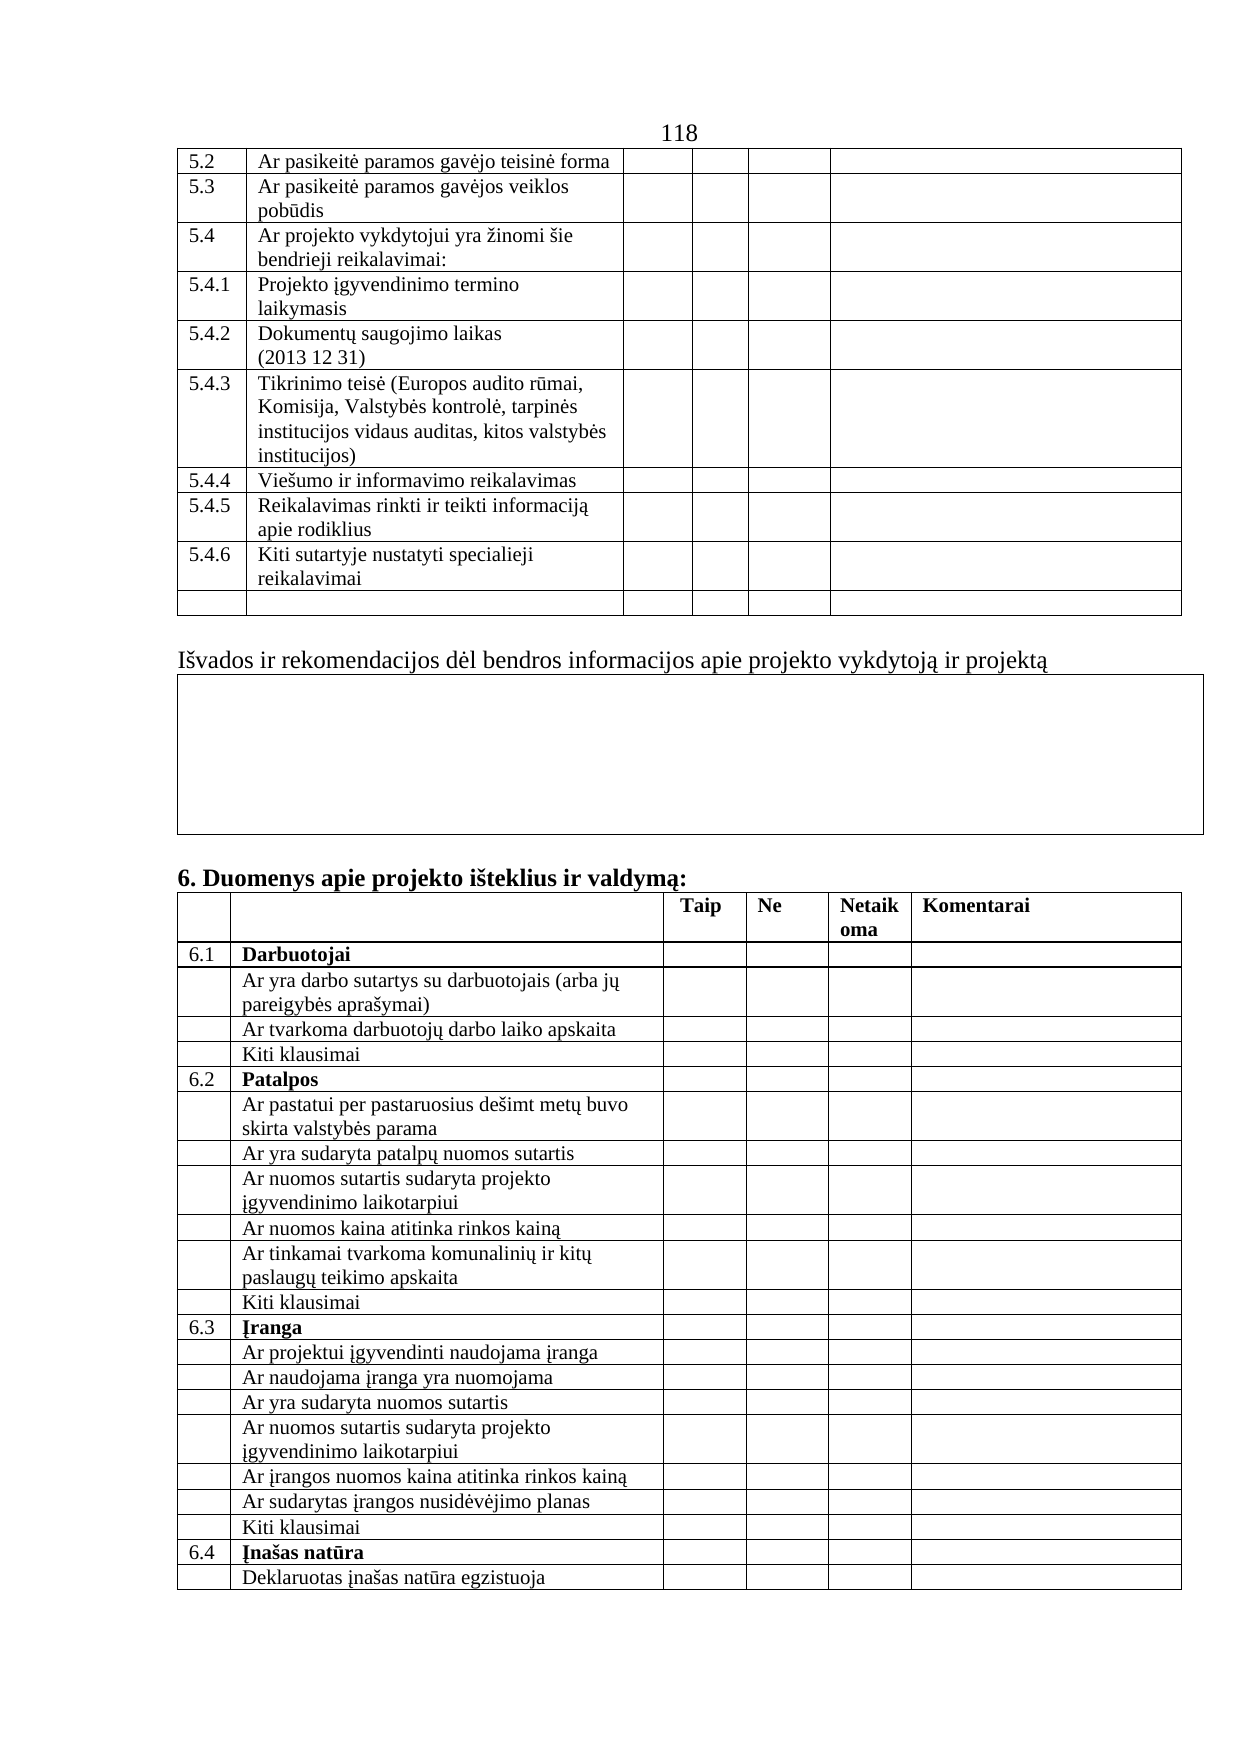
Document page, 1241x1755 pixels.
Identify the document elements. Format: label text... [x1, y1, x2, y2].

table_cell [749, 149, 830, 173]
table_cell [749, 493, 830, 541]
text 6. Duomenys apie projekto išteklius ir valdymą: [177, 863, 1181, 892]
table_cell [178, 968, 230, 1016]
table_cell [178, 1215, 230, 1239]
table_cell [912, 1390, 1181, 1414]
table_cell [747, 1490, 828, 1513]
table_cell [664, 1540, 746, 1564]
table_cell Ar pastatui per pastaruosius dešimt metų buvo skirta valstybės parama [231, 1092, 663, 1140]
table_cell [747, 943, 828, 966]
table_cell [831, 542, 1181, 590]
table_header [178, 893, 230, 941]
table_cell [749, 272, 830, 320]
table_cell [912, 1365, 1181, 1389]
table_cell [912, 1540, 1181, 1564]
table_cell [747, 1390, 828, 1414]
table_header Taip [664, 893, 746, 941]
table_cell [178, 1017, 230, 1041]
table_header [231, 893, 663, 941]
table_cell Kiti klausimai [231, 1515, 663, 1539]
table_cell [749, 468, 830, 492]
table_cell [829, 1515, 911, 1539]
table_cell [664, 1340, 746, 1364]
table_cell [664, 968, 746, 1016]
table_cell [747, 1017, 828, 1041]
table_cell Kiti sutartyje nustatyti specialieji reikalavimai [247, 542, 623, 590]
table_cell [829, 1017, 911, 1041]
table_cell [664, 1042, 746, 1066]
table_cell [664, 1215, 746, 1239]
table_cell [747, 1315, 828, 1339]
table_cell [831, 174, 1181, 222]
table_cell [829, 1490, 911, 1513]
table_cell [829, 1390, 911, 1414]
table_cell [178, 1515, 230, 1539]
table_cell [664, 1464, 746, 1488]
table_cell Reikalavimas rinkti ir teikti informaciją apie rodiklius [247, 493, 623, 541]
table_cell [829, 1464, 911, 1488]
table_cell [831, 370, 1181, 467]
table_cell [912, 1067, 1181, 1091]
table_cell [829, 1141, 911, 1165]
table_cell [747, 1067, 828, 1091]
table_cell [829, 1241, 911, 1289]
table_cell [693, 272, 748, 320]
table_cell 5.3 [178, 174, 246, 222]
table_cell Patalpos [231, 1067, 663, 1091]
table_cell Tikrinimo teisė (Europos audito rūmai, Komisija, Valstybės kontrolė, tarpinės institucijos vidaus auditas, kitos valstybės institucijos) [247, 370, 623, 467]
table_cell [664, 1415, 746, 1463]
table_cell 5.4.4 [178, 468, 246, 492]
table_cell [912, 1017, 1181, 1041]
text Išvados ir rekomendacijos dėl bendros informacijos apie projekto vykdytoją ir projektą [177, 645, 1181, 674]
table_cell Ar sudarytas įrangos nusidėvėjimo planas [231, 1490, 663, 1513]
table_cell [912, 1464, 1181, 1488]
table_cell [912, 1141, 1181, 1165]
table_cell [831, 493, 1181, 541]
table_cell [747, 1464, 828, 1488]
table_cell Ar nuomos kaina atitinka rinkos kainą [231, 1215, 663, 1239]
table_cell [749, 542, 830, 590]
table_cell [178, 1092, 230, 1140]
table_cell Kiti klausimai [231, 1042, 663, 1066]
table_cell [693, 468, 748, 492]
table_cell [829, 943, 911, 966]
table_cell [747, 1365, 828, 1389]
table_cell [829, 1340, 911, 1364]
table_cell Viešumo ir informavimo reikalavimas [247, 468, 623, 492]
table_cell [912, 943, 1181, 966]
table_cell [831, 591, 1181, 615]
table_cell [749, 370, 830, 467]
table_cell [912, 1290, 1181, 1314]
table_cell Darbuotojai [231, 943, 663, 966]
table_cell [829, 1540, 911, 1564]
table_cell [693, 149, 748, 173]
table_cell [693, 223, 748, 271]
table_cell [664, 1390, 746, 1414]
table_cell [912, 1315, 1181, 1339]
table_cell [747, 1241, 828, 1289]
table_cell 6.4 [178, 1540, 230, 1564]
table_header Komentarai [912, 893, 1181, 941]
table_cell [747, 1092, 828, 1140]
table_header Ne [747, 893, 828, 941]
table_cell [747, 1215, 828, 1239]
table_cell [749, 321, 830, 369]
table_cell 5.4.5 [178, 493, 246, 541]
table_cell [749, 591, 830, 615]
table_cell [829, 1215, 911, 1239]
table_cell [664, 1290, 746, 1314]
table_cell [829, 1042, 911, 1066]
table_cell [912, 1215, 1181, 1239]
table_cell Ar pasikeitė paramos gavėjo teisinė forma [247, 149, 623, 173]
table_cell [664, 1141, 746, 1165]
table_cell [664, 1365, 746, 1389]
table_cell [829, 968, 911, 1016]
table_cell Ar nuomos sutartis sudaryta projekto įgyvendinimo laikotarpiui [231, 1415, 663, 1463]
table_cell 5.4.2 [178, 321, 246, 369]
table_cell [178, 1141, 230, 1165]
table_cell Ar yra darbo sutartys su darbuotojais (arba jų pareigybės aprašymai) [231, 968, 663, 1016]
table_cell 6.1 [178, 943, 230, 966]
table_cell [912, 1166, 1181, 1214]
table_cell [829, 1365, 911, 1389]
table_cell [664, 1241, 746, 1289]
table_cell [693, 493, 748, 541]
table_cell [178, 1241, 230, 1289]
table_cell [178, 591, 246, 615]
table_cell [664, 1490, 746, 1513]
table_cell [624, 493, 692, 541]
table_cell [747, 1290, 828, 1314]
table_cell [624, 468, 692, 492]
table_header Netaikoma [829, 893, 911, 941]
table_cell Kiti klausimai [231, 1290, 663, 1314]
table_cell [178, 1464, 230, 1488]
table_cell [912, 968, 1181, 1016]
table_cell Ar pasikeitė paramos gavėjos veiklos pobūdis [247, 174, 623, 222]
table_cell [664, 943, 746, 966]
table_cell [912, 1490, 1181, 1513]
table_cell [693, 321, 748, 369]
table_cell [178, 1166, 230, 1214]
table_cell Ar projekto vykdytojui yra žinomi šie bendrieji reikalavimai: [247, 223, 623, 271]
table_cell [624, 272, 692, 320]
table_cell [664, 1017, 746, 1041]
table_cell [178, 1365, 230, 1389]
table_cell 5.4.6 [178, 542, 246, 590]
table_cell [747, 1042, 828, 1066]
table_cell Ar nuomos sutartis sudaryta projekto įgyvendinimo laikotarpiui [231, 1166, 663, 1214]
table_cell [624, 321, 692, 369]
table_cell [747, 1540, 828, 1564]
table_cell [747, 1565, 828, 1589]
table_cell [624, 149, 692, 173]
table_cell Ar tvarkoma darbuotojų darbo laiko apskaita [231, 1017, 663, 1041]
table_cell [624, 174, 692, 222]
table_cell [178, 1042, 230, 1066]
table_cell [693, 370, 748, 467]
table_cell [912, 1340, 1181, 1364]
table_cell 6.2 [178, 1067, 230, 1091]
table_cell [178, 1415, 230, 1463]
table_cell [829, 1067, 911, 1091]
table_cell Deklaruotas įnašas natūra egzistuoja [231, 1565, 663, 1589]
table_cell [624, 542, 692, 590]
table_cell [749, 223, 830, 271]
table_cell 5.2 [178, 149, 246, 173]
table_cell [664, 1067, 746, 1091]
table_cell [693, 174, 748, 222]
table_cell Ar projektui įgyvendinti naudojama įranga [231, 1340, 663, 1364]
table_cell [664, 1092, 746, 1140]
table_cell [912, 1042, 1181, 1066]
table_cell [624, 591, 692, 615]
table_cell Įnašas natūra [231, 1540, 663, 1564]
table_cell [178, 1290, 230, 1314]
table_cell 5.4.3 [178, 370, 246, 467]
table_cell [829, 1166, 911, 1214]
table_cell [829, 1315, 911, 1339]
table_cell Ar tinkamai tvarkoma komunalinių ir kitų paslaugų teikimo apskaita [231, 1241, 663, 1289]
table_cell [747, 1166, 828, 1214]
table_header [178, 675, 1203, 834]
table_cell 6.3 [178, 1315, 230, 1339]
table_cell [912, 1565, 1181, 1589]
table_cell Ar yra sudaryta nuomos sutartis [231, 1390, 663, 1414]
table_cell [747, 1515, 828, 1539]
table_cell [664, 1315, 746, 1339]
table_cell [829, 1092, 911, 1140]
table_cell [831, 223, 1181, 271]
table_cell [747, 1340, 828, 1364]
table_cell [829, 1290, 911, 1314]
table_cell 5.4 [178, 223, 246, 271]
table_cell [693, 591, 748, 615]
table_cell [178, 1490, 230, 1513]
table_cell [912, 1515, 1181, 1539]
table_cell [912, 1092, 1181, 1140]
table_cell Projekto įgyvendinimo termino laikymasis [247, 272, 623, 320]
table_cell 5.4.1 [178, 272, 246, 320]
table_cell [747, 1141, 828, 1165]
table_cell Ar įrangos nuomos kaina atitinka rinkos kainą [231, 1464, 663, 1488]
table_cell Dokumentų saugojimo laikas (2013 12 31) [247, 321, 623, 369]
table_cell [747, 968, 828, 1016]
table_cell [247, 591, 623, 615]
table_cell [664, 1166, 746, 1214]
table_cell [747, 1415, 828, 1463]
table_cell [749, 174, 830, 222]
table_cell [624, 370, 692, 467]
table_cell [829, 1565, 911, 1589]
table_cell [912, 1241, 1181, 1289]
table_cell [831, 272, 1181, 320]
table_cell [664, 1565, 746, 1589]
table_cell [693, 542, 748, 590]
table_cell [178, 1565, 230, 1589]
table_cell [178, 1340, 230, 1364]
table_cell Ar naudojama įranga yra nuomojama [231, 1365, 663, 1389]
table_cell [912, 1415, 1181, 1463]
table_cell [178, 1390, 230, 1414]
table_cell Ar yra sudaryta patalpų nuomos sutartis [231, 1141, 663, 1165]
table_cell [831, 468, 1181, 492]
table_cell [831, 321, 1181, 369]
table_cell [829, 1415, 911, 1463]
table_cell [664, 1515, 746, 1539]
table_cell [624, 223, 692, 271]
table_cell Įranga [231, 1315, 663, 1339]
table_cell [831, 149, 1181, 173]
